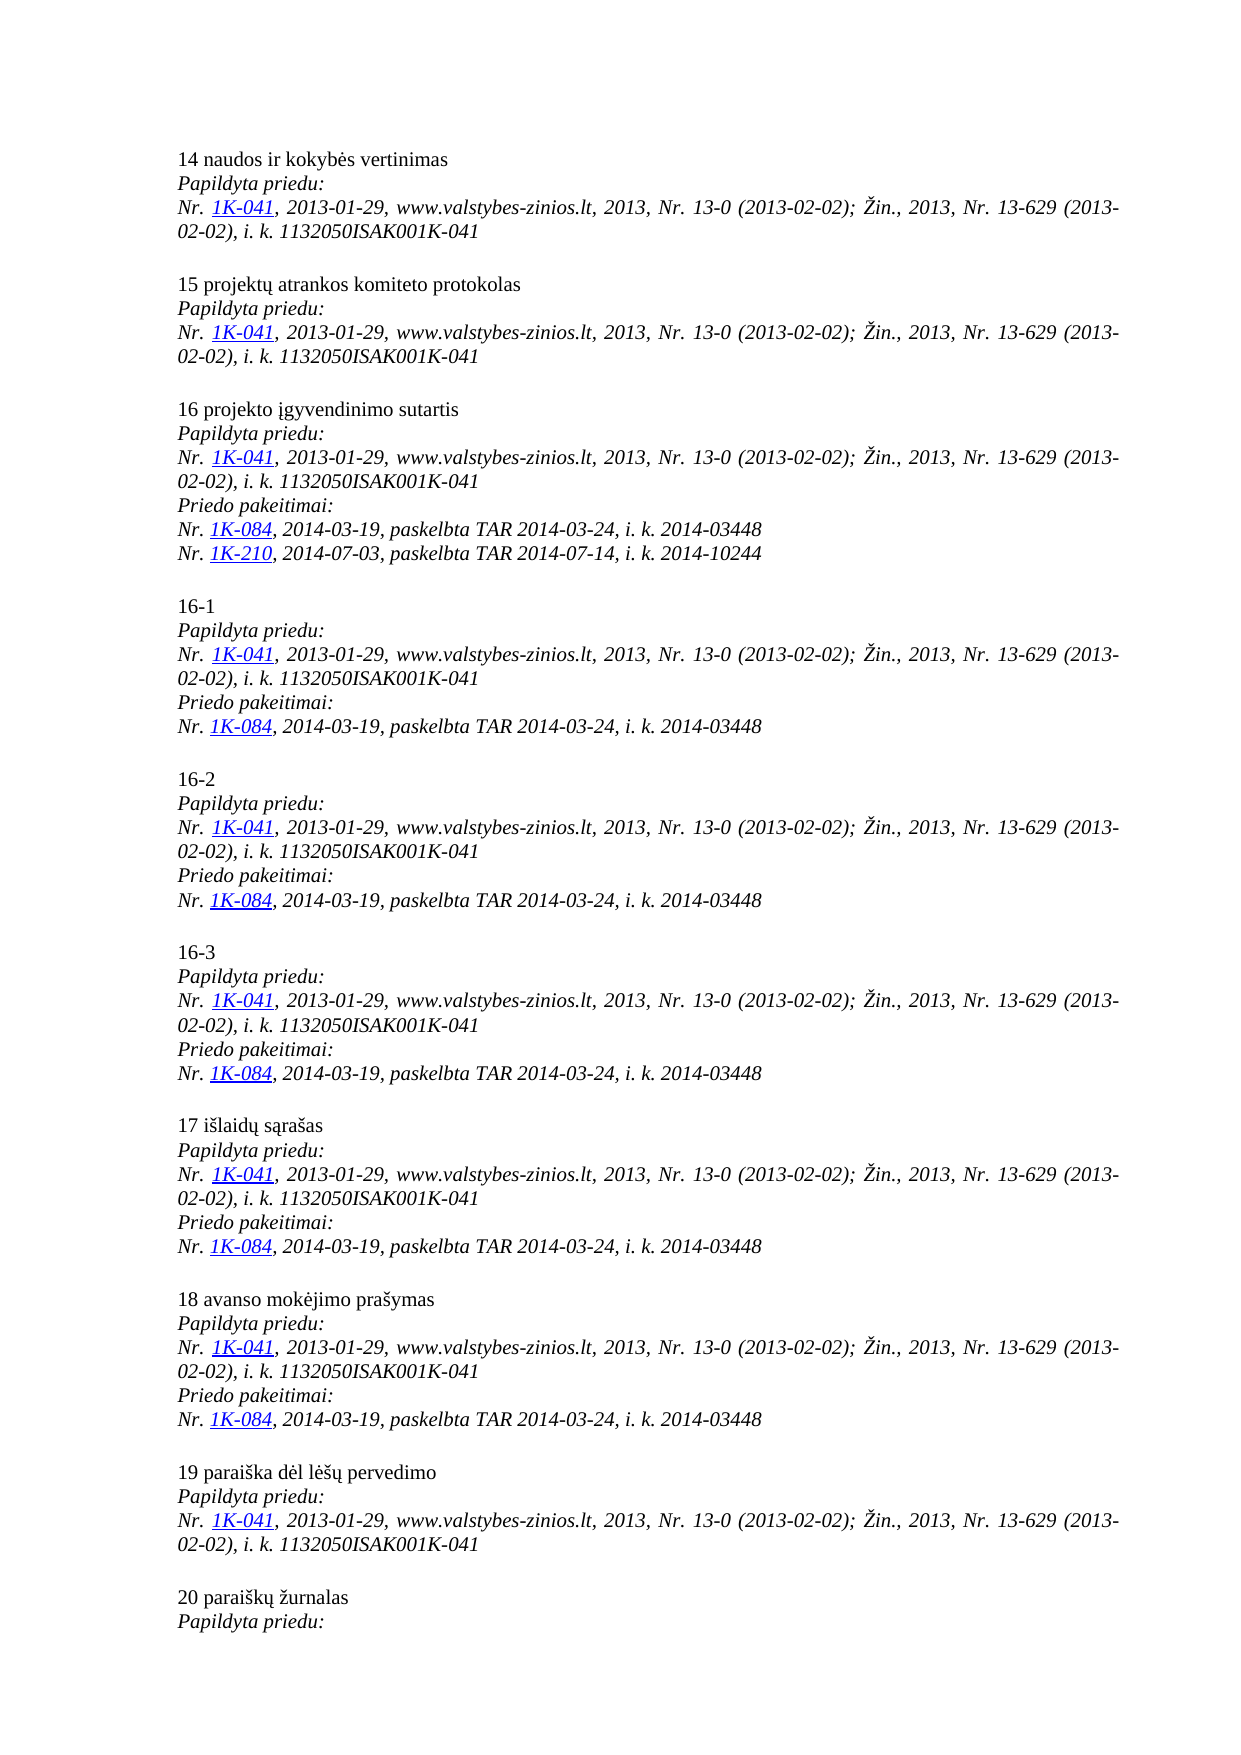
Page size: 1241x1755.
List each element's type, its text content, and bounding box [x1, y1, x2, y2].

text Nr. 1K-041, 2013-01-29, www.valstybes-zinios.lt, 2013, Nr. 13-0 (2013-02-02); Žin., 2013, Nr. 13-629 (2013-02-02), i. k. 1132050ISAK001K-041 [177, 1335, 1122, 1383]
text Papildyta priedu: [177, 1609, 1122, 1633]
text Nr. 1K-084, 2014-03-19, paskelbta TAR 2014-03-24, i. k. 2014-03448 [177, 714, 1122, 738]
text Nr. 1K-084, 2014-03-19, paskelbta TAR 2014-03-24, i. k. 2014-03448 [177, 1234, 1122, 1258]
text Priedo pakeitimai: [177, 1210, 1122, 1234]
text Nr. 1K-041, 2013-01-29, www.valstybes-zinios.lt, 2013, Nr. 13-0 (2013-02-02); Žin., 2013, Nr. 13-629 (2013-02-02), i. k. 1132050ISAK001K-041 [177, 320, 1122, 368]
text Nr. 1K-210, 2014-07-03, paskelbta TAR 2014-07-14, i. k. 2014-10244 [177, 541, 1122, 565]
text Papildyta priedu: [177, 1137, 1122, 1162]
text Nr. 1K-084, 2014-03-19, paskelbta TAR 2014-03-24, i. k. 2014-03448 [177, 1061, 1122, 1085]
text Nr. 1K-084, 2014-03-19, paskelbta TAR 2014-03-24, i. k. 2014-03448 [177, 517, 1122, 541]
text Papildyta priedu: [177, 1311, 1122, 1335]
text Priedo pakeitimai: [177, 1383, 1122, 1407]
text 15 projektų atrankos komiteto protokolas [177, 272, 1122, 296]
text 16 projekto įgyvendinimo sutartis [177, 397, 1122, 421]
text Papildyta priedu: [177, 791, 1122, 815]
text 16-1 [177, 594, 1122, 618]
text Priedo pakeitimai: [177, 1037, 1122, 1061]
text 18 avanso mokėjimo prašymas [177, 1287, 1122, 1311]
text Priedo pakeitimai: [177, 493, 1122, 517]
text 19 paraiška dėl lėšų pervedimo [177, 1460, 1122, 1484]
text Papildyta priedu: [177, 1484, 1122, 1508]
text Nr. 1K-041, 2013-01-29, www.valstybes-zinios.lt, 2013, Nr. 13-0 (2013-02-02); Žin., 2013, Nr. 13-629 (2013-02-02), i. k. 1132050ISAK001K-041 [177, 642, 1122, 690]
text 17 išlaidų sąrašas [177, 1113, 1122, 1137]
text Nr. 1K-041, 2013-01-29, www.valstybes-zinios.lt, 2013, Nr. 13-0 (2013-02-02); Žin., 2013, Nr. 13-629 (2013-02-02), i. k. 1132050ISAK001K-041 [177, 815, 1122, 863]
text Priedo pakeitimai: [177, 863, 1122, 887]
text Nr. 1K-041, 2013-01-29, www.valstybes-zinios.lt, 2013, Nr. 13-0 (2013-02-02); Žin., 2013, Nr. 13-629 (2013-02-02), i. k. 1132050ISAK001K-041 [177, 445, 1122, 493]
text Papildyta priedu: [177, 421, 1122, 445]
text Papildyta priedu: [177, 964, 1122, 988]
text 14 naudos ir kokybės vertinimas [177, 147, 1122, 171]
text Nr. 1K-084, 2014-03-19, paskelbta TAR 2014-03-24, i. k. 2014-03448 [177, 1407, 1122, 1431]
text 16-3 [177, 940, 1122, 964]
text Papildyta priedu: [177, 618, 1122, 642]
text Nr. 1K-041, 2013-01-29, www.valstybes-zinios.lt, 2013, Nr. 13-0 (2013-02-02); Žin., 2013, Nr. 13-629 (2013-02-02), i. k. 1132050ISAK001K-041 [177, 1162, 1122, 1210]
text Nr. 1K-041, 2013-01-29, www.valstybes-zinios.lt, 2013, Nr. 13-0 (2013-02-02); Žin., 2013, Nr. 13-629 (2013-02-02), i. k. 1132050ISAK001K-041 [177, 195, 1122, 243]
text Nr. 1K-041, 2013-01-29, www.valstybes-zinios.lt, 2013, Nr. 13-0 (2013-02-02); Žin., 2013, Nr. 13-629 (2013-02-02), i. k. 1132050ISAK001K-041 [177, 1508, 1122, 1556]
text 16-2 [177, 767, 1122, 791]
text Priedo pakeitimai: [177, 690, 1122, 714]
text Papildyta priedu: [177, 171, 1122, 195]
text Nr. 1K-084, 2014-03-19, paskelbta TAR 2014-03-24, i. k. 2014-03448 [177, 887, 1122, 912]
text Nr. 1K-041, 2013-01-29, www.valstybes-zinios.lt, 2013, Nr. 13-0 (2013-02-02); Žin., 2013, Nr. 13-629 (2013-02-02), i. k. 1132050ISAK001K-041 [177, 988, 1122, 1037]
text Papildyta priedu: [177, 296, 1122, 320]
text 20 paraiškų žurnalas [177, 1585, 1122, 1609]
